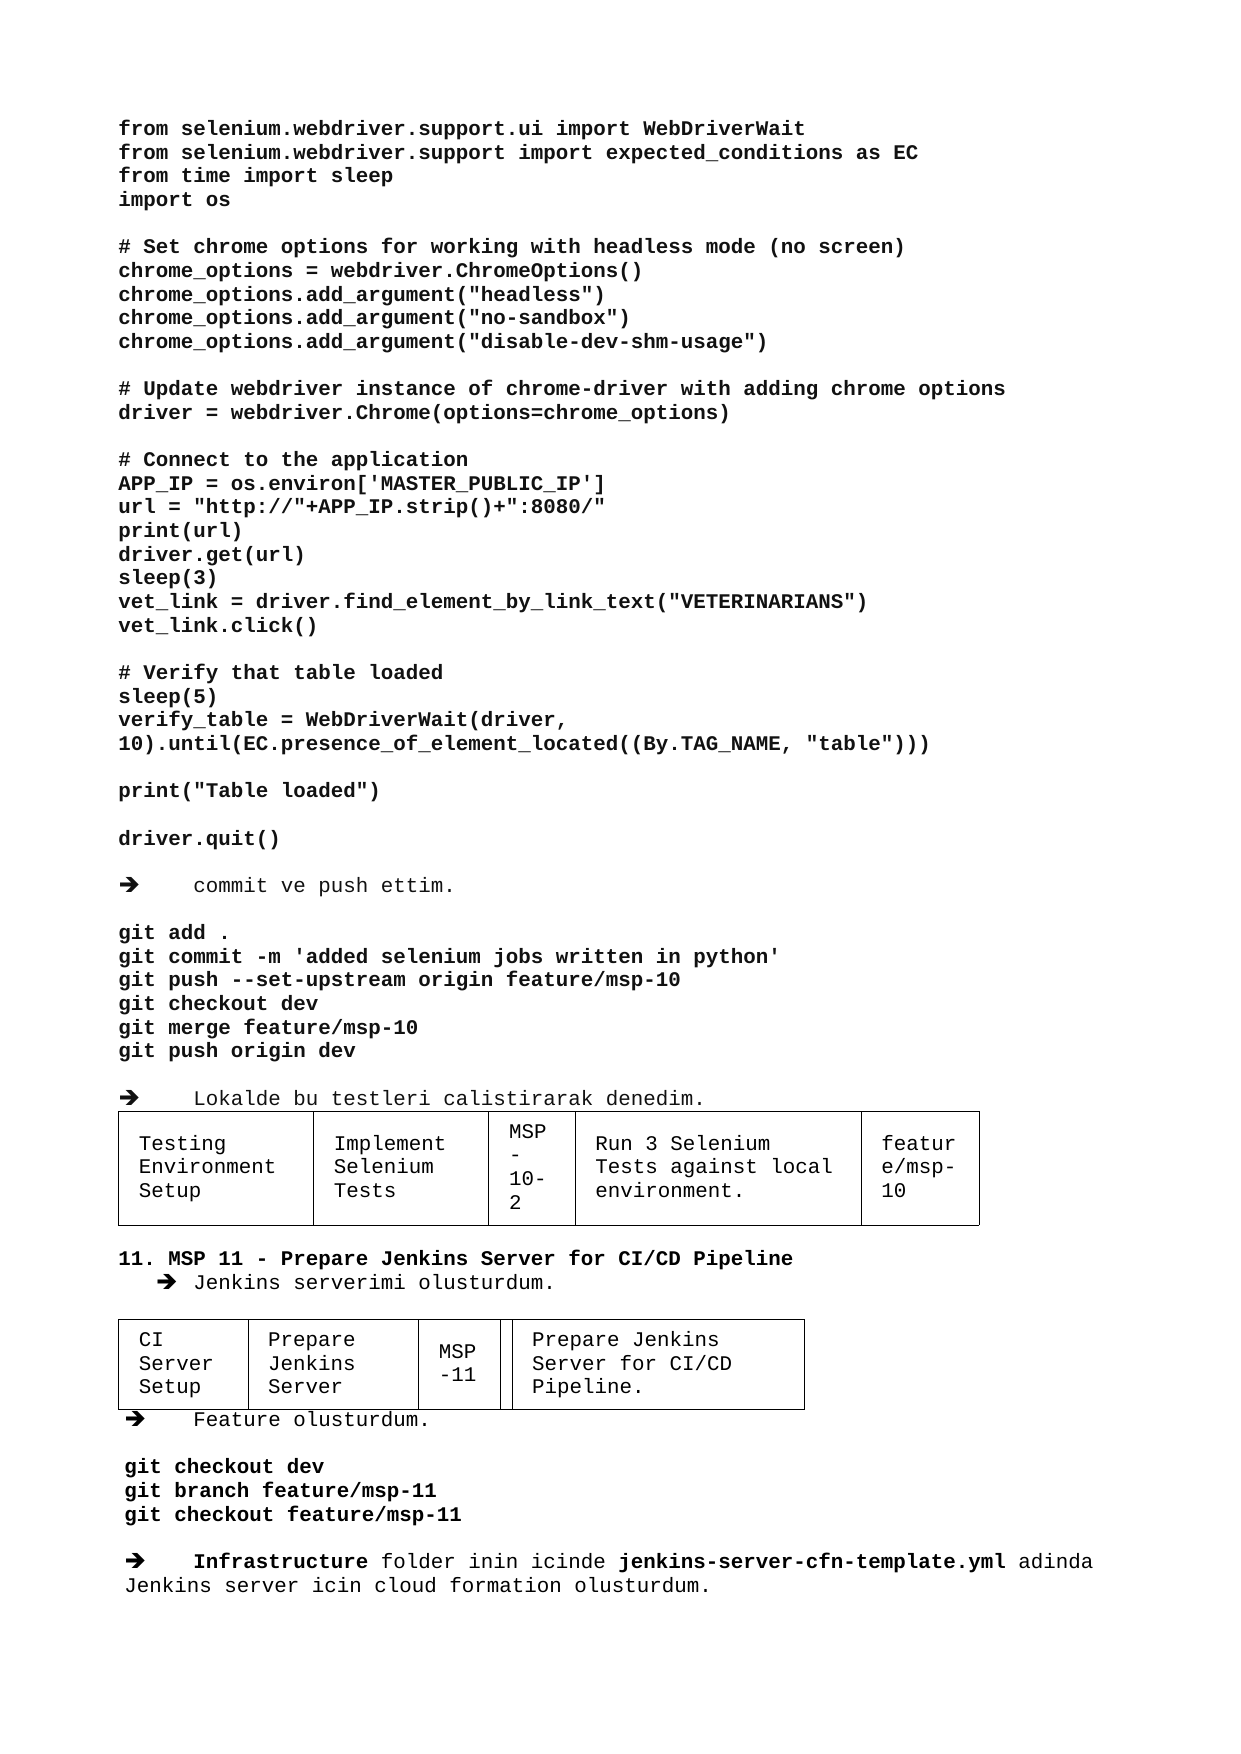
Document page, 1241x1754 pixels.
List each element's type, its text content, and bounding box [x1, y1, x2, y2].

table_header [501, 1320, 512, 1409]
text git push --set-upstream origin feature/msp-10 [118, 969, 1122, 993]
list git checkout feature/msp-11 [124, 1504, 1122, 1527]
table_header Implement Selenium Tests [314, 1112, 488, 1225]
table_header Run 3 Selenium Tests against local environment. [576, 1112, 861, 1225]
text from time import sleep [118, 165, 1122, 189]
list commit ve push ettim. [118, 875, 1122, 898]
list Infrastructure folder inin icinde jenkins-server-cfn-template.yml adinda Jenkins server icin cloud formation olusturdum. [124, 1551, 1122, 1598]
text driver.quit() [118, 827, 1122, 851]
table_header Testing Environment Setup [119, 1112, 313, 1225]
text git add . [118, 922, 1122, 946]
text git push origin dev [118, 1040, 1122, 1064]
text print(url) [118, 520, 1122, 544]
text git commit -m 'added selenium jobs written in python' [118, 946, 1122, 969]
text vet_link = driver.find_element_by_link_text("VETERINARIANS") [118, 591, 1122, 615]
list Jenkins serverimi olusturdum. [156, 1272, 1122, 1296]
text chrome_options = webdriver.ChromeOptions() [118, 260, 1122, 284]
text vet_link.click() [118, 615, 1122, 638]
table_header CI Server Setup [119, 1320, 248, 1409]
text url = "http://"+APP_IP.strip()+":8080/" [118, 496, 1122, 520]
table_header feature/msp-10 [862, 1112, 979, 1225]
text APP_IP = os.environ['MASTER_PUBLIC_IP'] [118, 473, 1122, 496]
text # Update webdriver instance of chrome-driver with adding chrome options [118, 378, 1122, 402]
list Feature olusturdum. [124, 1409, 1122, 1433]
text # Verify that table loaded [118, 662, 1122, 686]
text # Set chrome options for working with headless mode (no screen) [118, 236, 1122, 260]
text print("Table loaded") [118, 780, 1122, 804]
table_header MSP-10-2 [489, 1112, 575, 1225]
list Lokalde bu testleri calistirarak denedim. [118, 1088, 1122, 1111]
text import os [118, 189, 1122, 213]
list git checkout dev [124, 1457, 1122, 1480]
text chrome_options.add_argument("disable-dev-shm-usage") [118, 331, 1122, 354]
text sleep(5) [118, 686, 1122, 709]
text from selenium.webdriver.support.ui import WebDriverWait [118, 118, 1122, 142]
table_header MSP-11 [419, 1320, 500, 1409]
text chrome_options.add_argument("headless") [118, 284, 1122, 307]
list git branch feature/msp-11 [124, 1480, 1122, 1504]
text driver.get(url) [118, 544, 1122, 567]
text from selenium.webdriver.support import expected_conditions as EC [118, 142, 1122, 165]
text verify_table = WebDriverWait(driver, 10).until(EC.presence_of_element_located((By.TAG_NAME, "table"))) [118, 709, 1122, 757]
text 11. MSP 11 - Prepare Jenkins Server for CI/CD Pipeline [118, 1248, 1122, 1272]
text git checkout dev [118, 993, 1122, 1017]
text driver = webdriver.Chrome(options=chrome_options) [118, 402, 1122, 426]
text git merge feature/msp-10 [118, 1017, 1122, 1040]
table_header Prepare Jenkins Server [249, 1320, 418, 1409]
table_header Prepare Jenkins Server for CI/CD Pipeline. [513, 1320, 804, 1409]
text chrome_options.add_argument("no-sandbox") [118, 307, 1122, 331]
text sleep(3) [118, 567, 1122, 591]
text # Connect to the application [118, 449, 1122, 473]
